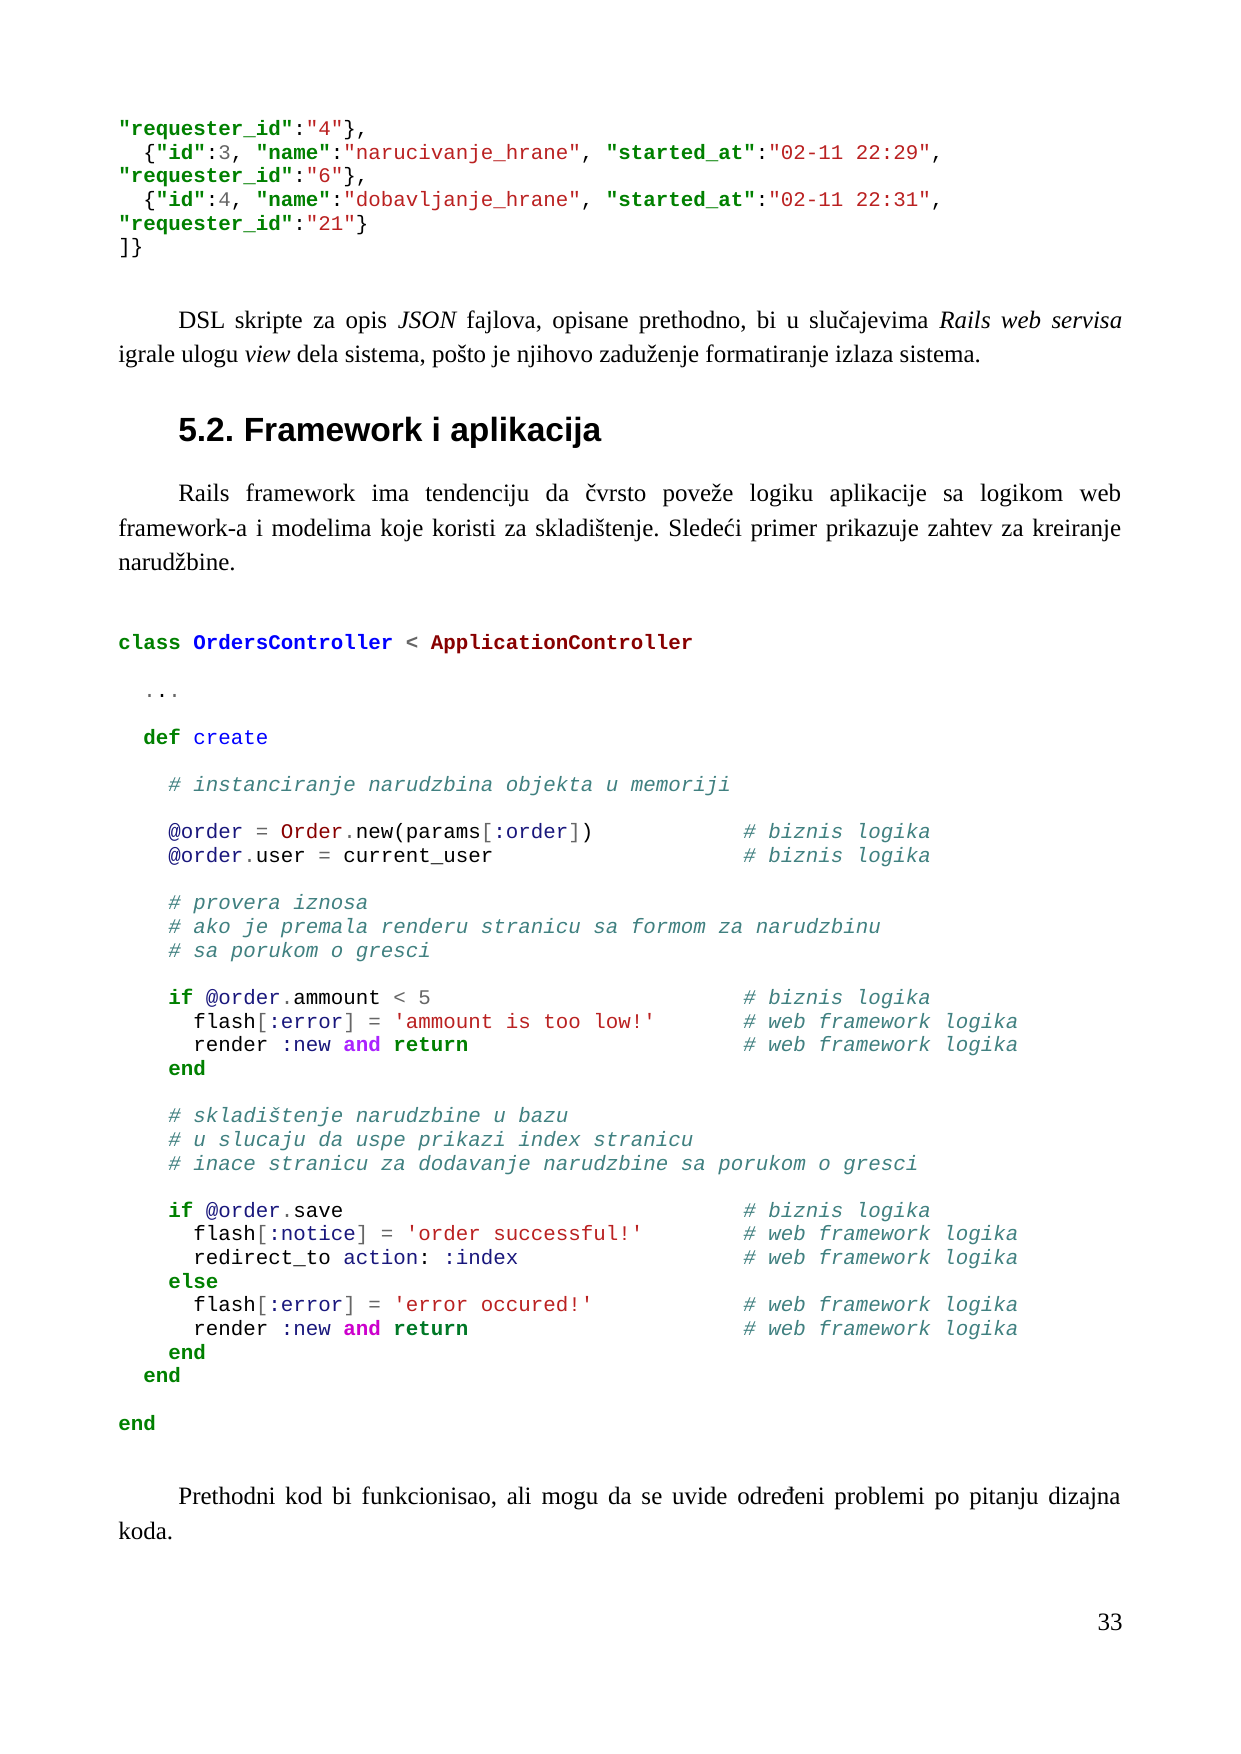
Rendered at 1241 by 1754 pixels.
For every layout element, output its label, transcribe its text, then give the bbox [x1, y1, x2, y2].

text # provera iznosa [118, 892, 1122, 916]
text # skladištenje narudzbine u bazu [118, 1105, 1122, 1129]
text # sa porukom o gresci [118, 940, 1122, 963]
text "requester_id":"4"}, [118, 118, 1122, 142]
subtitle Framework i aplikacija [118, 409, 1122, 448]
text def create [118, 727, 1122, 751]
text flash[:error] = 'ammount is too low!' # web framework logika [118, 1011, 1122, 1034]
text ]} [118, 236, 1122, 260]
text # ako je premala renderu stranicu sa formom za narudzbinu [118, 916, 1122, 940]
text flash[:notice] = 'order successful!' # web framework logika [118, 1223, 1122, 1247]
text Prethodni kod bi funkcionisao, ali mogu da se uvide određeni problemi po pitanju dizajna koda. [118, 1481, 1122, 1544]
text # u slucaju da uspe prikazi index stranicu [118, 1129, 1122, 1152]
text @order = Order.new(params[:order]) # biznis logika [118, 821, 1122, 845]
text @order.user = current_user # biznis logika [118, 845, 1122, 869]
text render :new and return # web framework logika [118, 1318, 1122, 1342]
text # inace stranicu za dodavanje narudzbine sa porukom o gresci [118, 1152, 1122, 1176]
text render :new and return # web framework logika [118, 1034, 1122, 1058]
text flash[:error] = 'error occured!' # web framework logika [118, 1294, 1122, 1318]
text Rails framework ima tendenciju da čvrsto poveže logiku aplikacije sa logikom web framework-a i modelima koje koristi za skladištenje. Sledeći primer prikazuje zahtev za kreiranje narudžbine. [118, 478, 1122, 576]
text ... [118, 679, 1122, 703]
text redirect_to action: :index # web framework logika [118, 1247, 1122, 1271]
text DSL skripte za opis JSON fajlova, opisane prethodno, bi u slučajevima Rails web servisa igrale ulogu view dela sistema, pošto je njihovo zaduženje formatiranje izlaza sistema. [118, 305, 1122, 368]
text {"id":4, "name":"dobavljanje_hrane", "started_at":"02-11 22:31", "requester_id":"21"} [118, 189, 1122, 236]
text end [118, 1058, 1122, 1082]
text # instanciranje narudzbina objekta u memoriji [118, 774, 1122, 798]
text end [118, 1342, 1122, 1365]
text if @order.ammount < 5 # biznis logika [118, 987, 1122, 1011]
text {"id":3, "name":"narucivanje_hrane", "started_at":"02-11 22:29", "requester_id":"6"}, [118, 142, 1122, 189]
text else [118, 1271, 1122, 1294]
text if @order.save # biznis logika [118, 1200, 1122, 1223]
text end [118, 1365, 1122, 1389]
text class OrdersController < ApplicationController [118, 632, 1122, 656]
text end [118, 1413, 1122, 1436]
